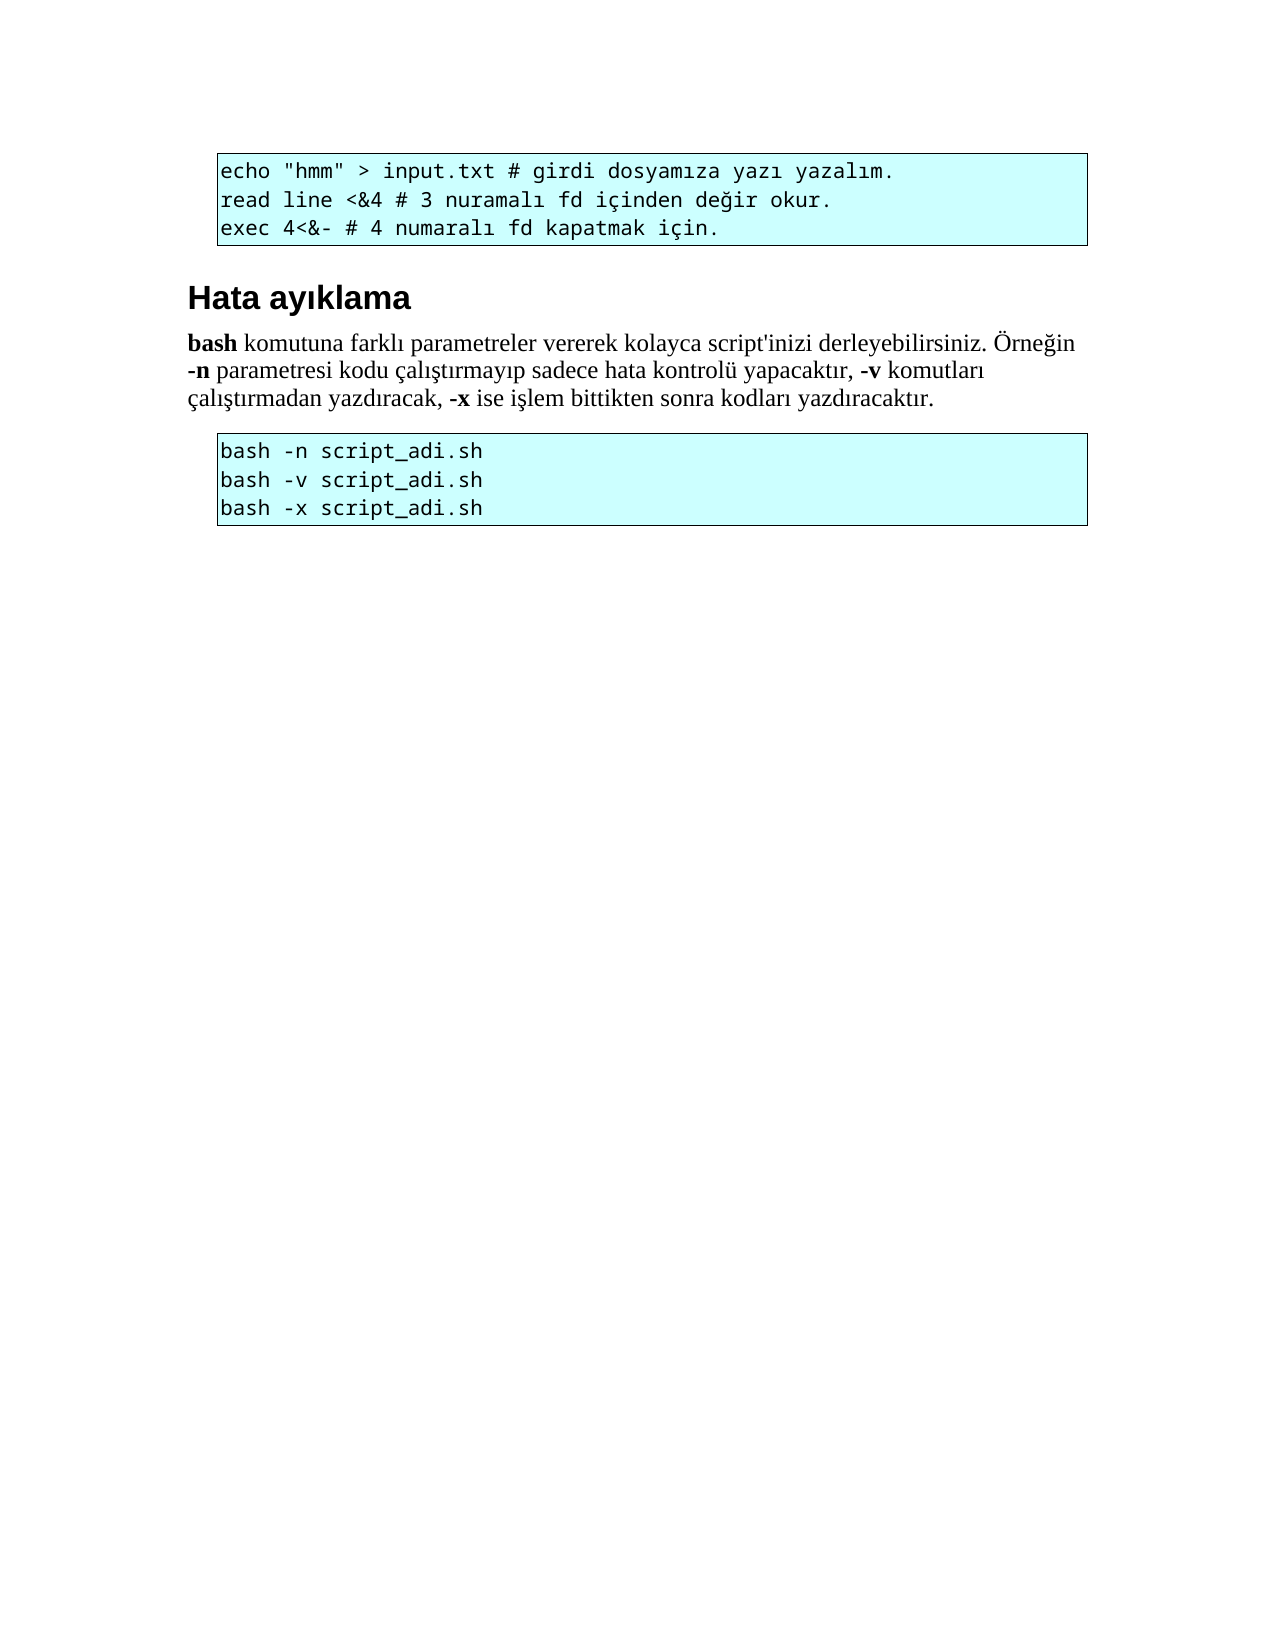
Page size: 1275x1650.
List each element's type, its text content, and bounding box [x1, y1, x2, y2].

text bash -n script_adi.sh bash -v script_adi.sh bash -x script_adi.sh [218, 434, 1087, 525]
subtitle Hata ayıklama [187, 279, 1087, 316]
text echo "hmm" > input.txt # girdi dosyamıza yazı yazalım. read line <&4 # 3 nuramalı fd içinden değir okur. exec 4<&- # 4 numaralı fd kapatmak için. [218, 154, 1087, 245]
text bash komutuna farklı parametreler vererek kolayca script'inizi derleyebilirsiniz. Örneğin -n parametresi kodu çalıştırmayıp sadece hata kontrolü yapacaktır, -v komutları çalıştırmadan yazdıracak, -x ise işlem bittikten sonra kodları yazdıracaktır. [187, 329, 1087, 412]
